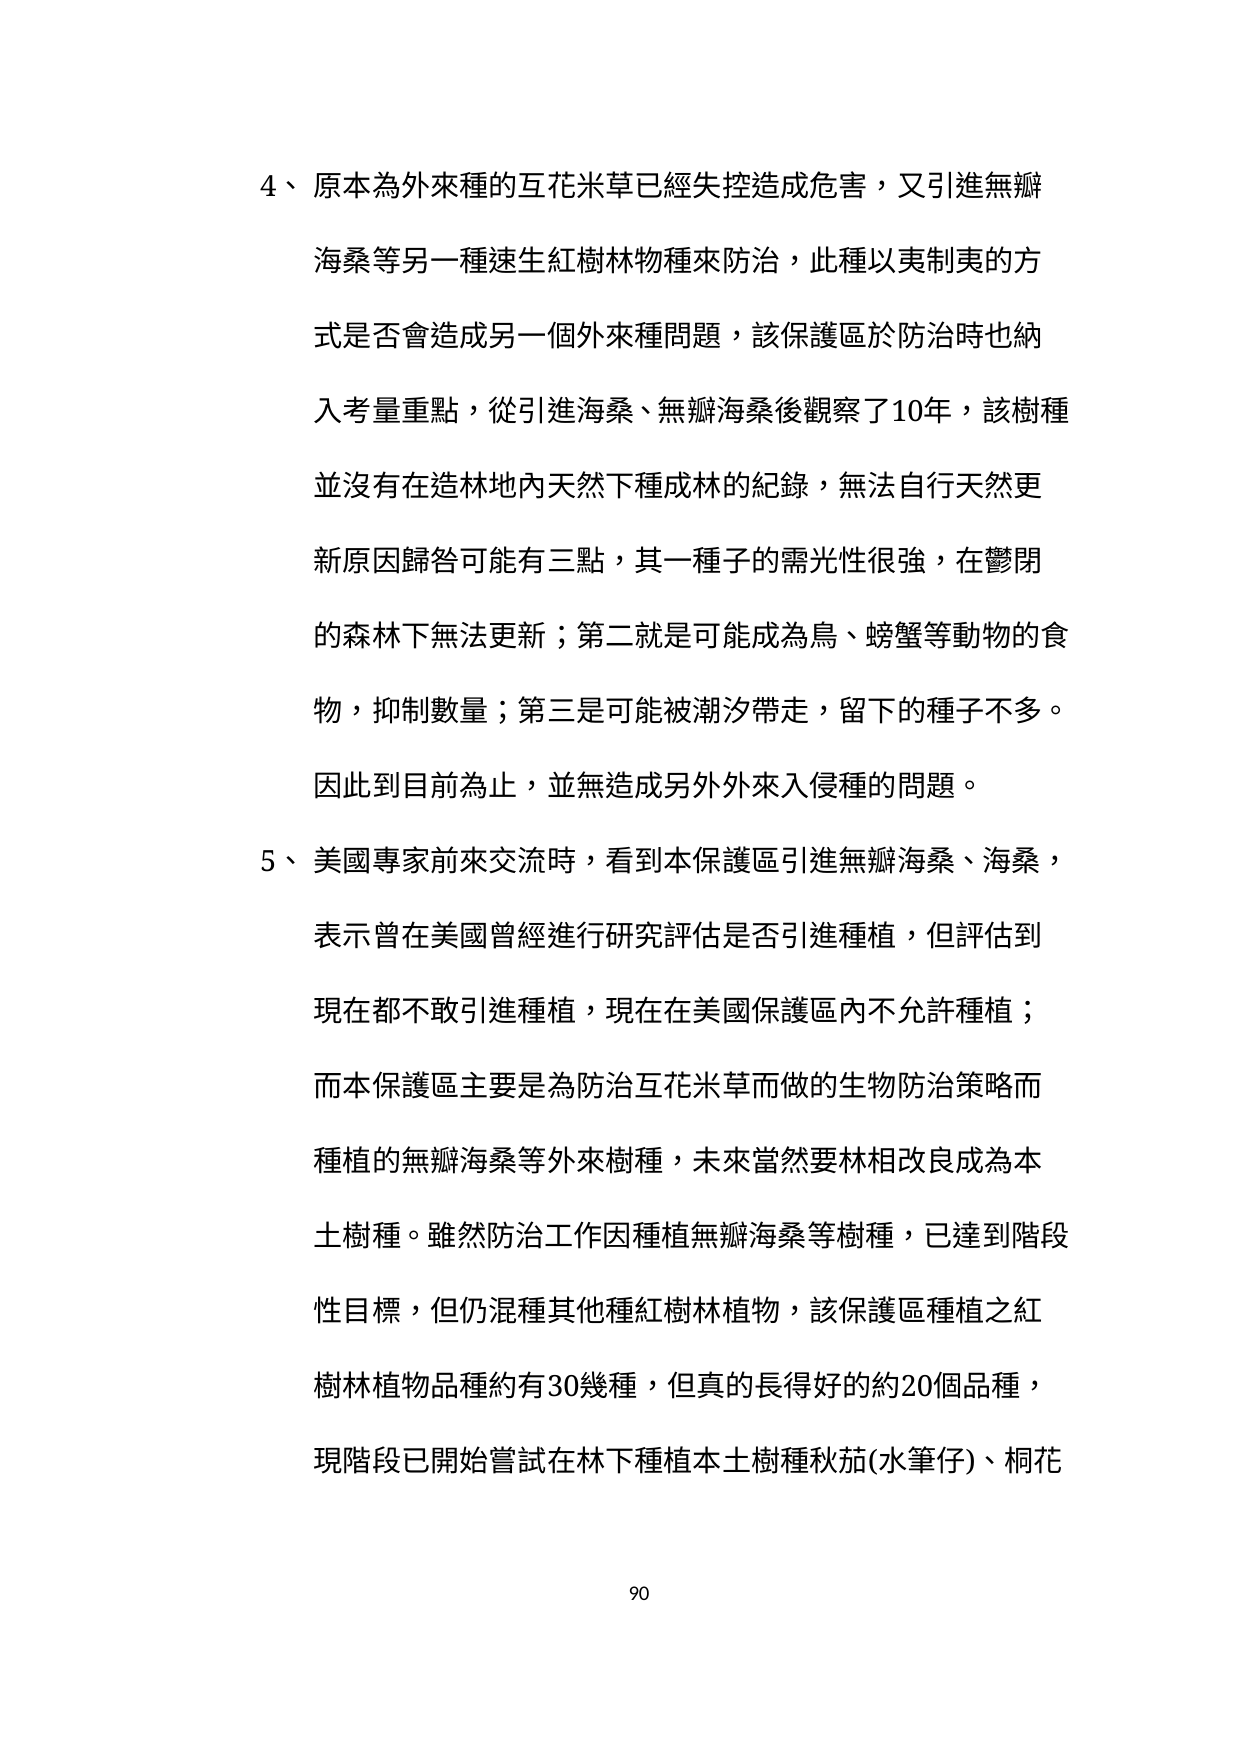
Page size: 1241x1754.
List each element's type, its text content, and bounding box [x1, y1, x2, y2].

list 美國專家前來交流時，看到本保護區引進無瓣海桑、海桑，表示曾在美國曾經進行研究評估是否引進種植，但評估到現在都不敢引進種植，現在在美國保護區內不允許種植；而本保護區主要是為防治互花米草而做的生物防治策略而種植的無瓣海桑等外來樹種，未來當然要林相改良成為本土樹種。雖然防治工作因種植無瓣海桑等樹種，已達到階段性目標，但仍混種其他種紅樹林植物，該保護區種植之紅樹林植物品種約有30幾種，但真的長得好的約20個品種，現階段已開始嘗試在林下種植本土樹種秋茄(水筆仔)、桐花 [260, 821, 1069, 1496]
list 原本為外來種的互花米草已經失控造成危害，又引進無瓣海桑等另一種速生紅樹林物種來防治，此種以夷制夷的方式是否會造成另一個外來種問題，該保護區於防治時也納入考量重點，從引進海桑、無瓣海桑後觀察了10年，該樹種並沒有在造林地內天然下種成林的紀錄，無法自行天然更新原因歸咎可能有三點，其一種子的需光性很強，在鬱閉的森林下無法更新；第二就是可能成為鳥、螃蟹等動物的食物，抑制數量；第三是可能被潮汐帶走，留下的種子不多。因此到目前為止，並無造成另外外來入侵種的問題。 [260, 146, 1069, 821]
